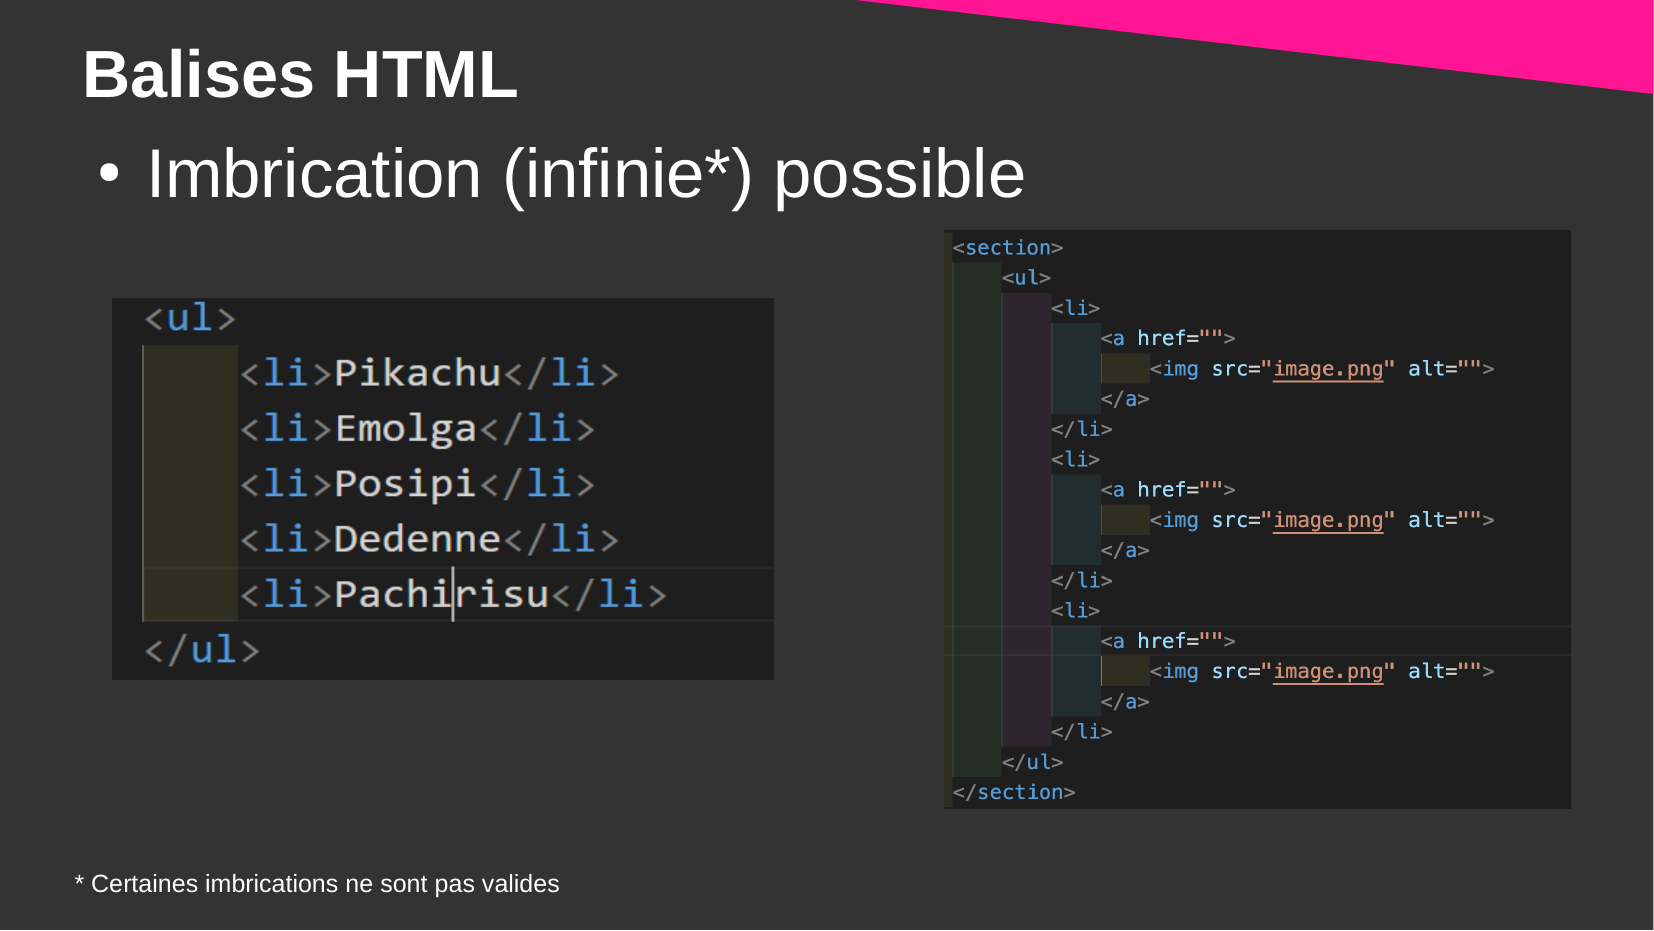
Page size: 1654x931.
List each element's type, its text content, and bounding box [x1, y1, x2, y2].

list Imbrication (infinie*) possible [80, 135, 1217, 213]
text_box * Certaines imbrications ne sont pas valides [59, 862, 1545, 920]
picture [112, 298, 774, 680]
picture [944, 230, 1571, 809]
title Balises HTML [82, 36, 1571, 114]
text_box [855, 0, 1654, 95]
